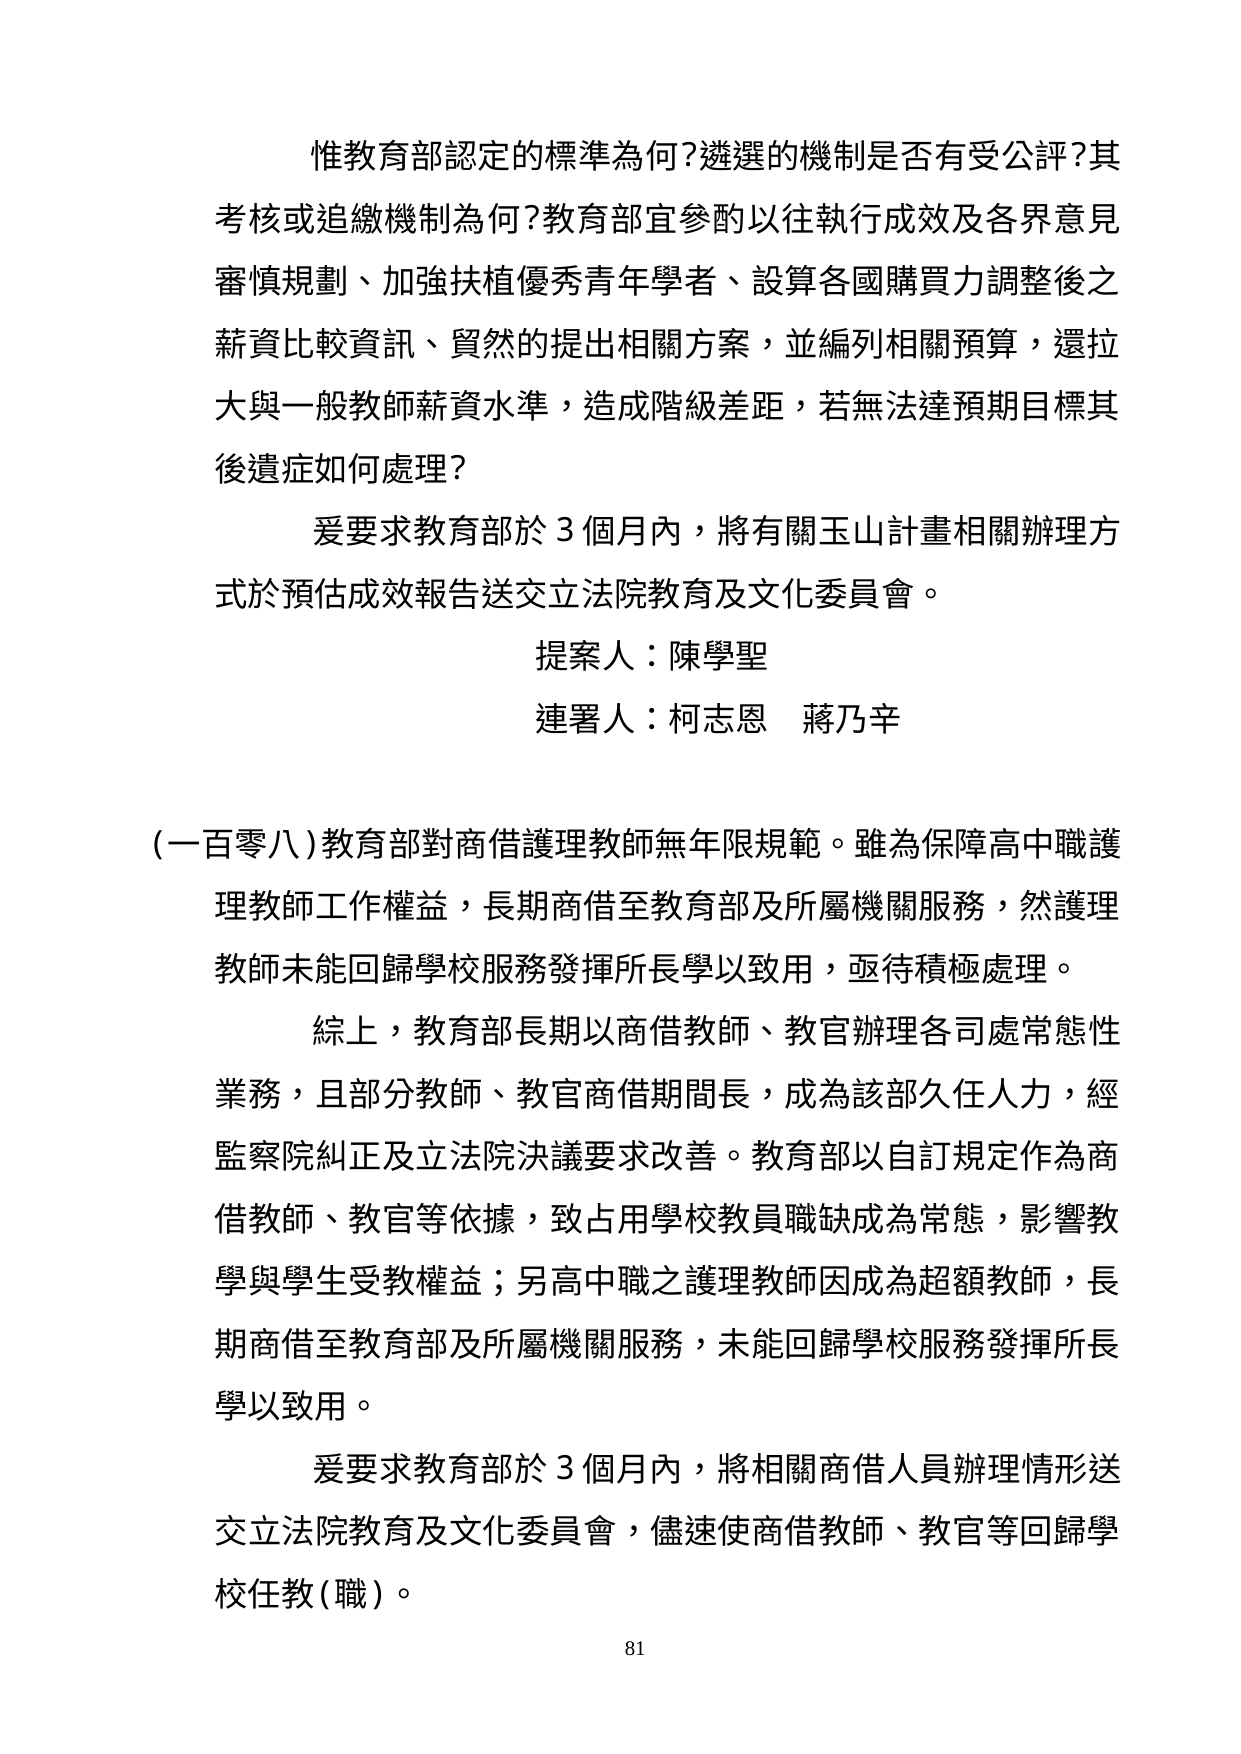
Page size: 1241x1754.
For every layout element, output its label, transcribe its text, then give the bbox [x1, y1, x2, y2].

text 提案人：陳學聖 [295, 612, 1122, 675]
text 爰要求教育部於3個月內，將有關玉山計畫相關辦理方式於預估成效報告送交立法院教育及文化委員會。 [148, 487, 1122, 612]
text 爰要求教育部於3個月內，將相關商借人員辦理情形送交立法院教育及文化委員會，儘速使商借教師、教官等回歸學校任教(職)。 [148, 1425, 1122, 1612]
text 綜上，教育部長期以商借教師、教官辦理各司處常態性業務，且部分教師、教官商借期間長，成為該部久任人力，經監察院糾正及立法院決議要求改善。教育部以自訂規定作為商借教師、教官等依據，致占用學校教員職缺成為常態，影響教學與學生受教權益；另高中職之護理教師因成為超額教師，長期商借至教育部及所屬機關服務，未能回歸學校服務發揮所長學以致用。 [148, 987, 1122, 1425]
text 連署人：柯志恩 蔣乃辛 [295, 675, 1122, 737]
text (一百零八)教育部對商借護理教師無年限規範。雖為保障高中職護理教師工作權益，長期商借至教育部及所屬機關服務，然護理教師未能回歸學校服務發揮所長學以致用，亟待積極處理。 [148, 800, 1122, 987]
text 惟教育部認定的標準為何?遴選的機制是否有受公評?其考核或追繳機制為何?教育部宜參酌以往執行成效及各界意見審慎規劃、加強扶植優秀青年學者、設算各國購買力調整後之薪資比較資訊、貿然的提出相關方案，並編列相關預算，還拉大與一般教師薪資水準，造成階級差距，若無法達預期目標其後遺症如何處理? [148, 112, 1122, 487]
